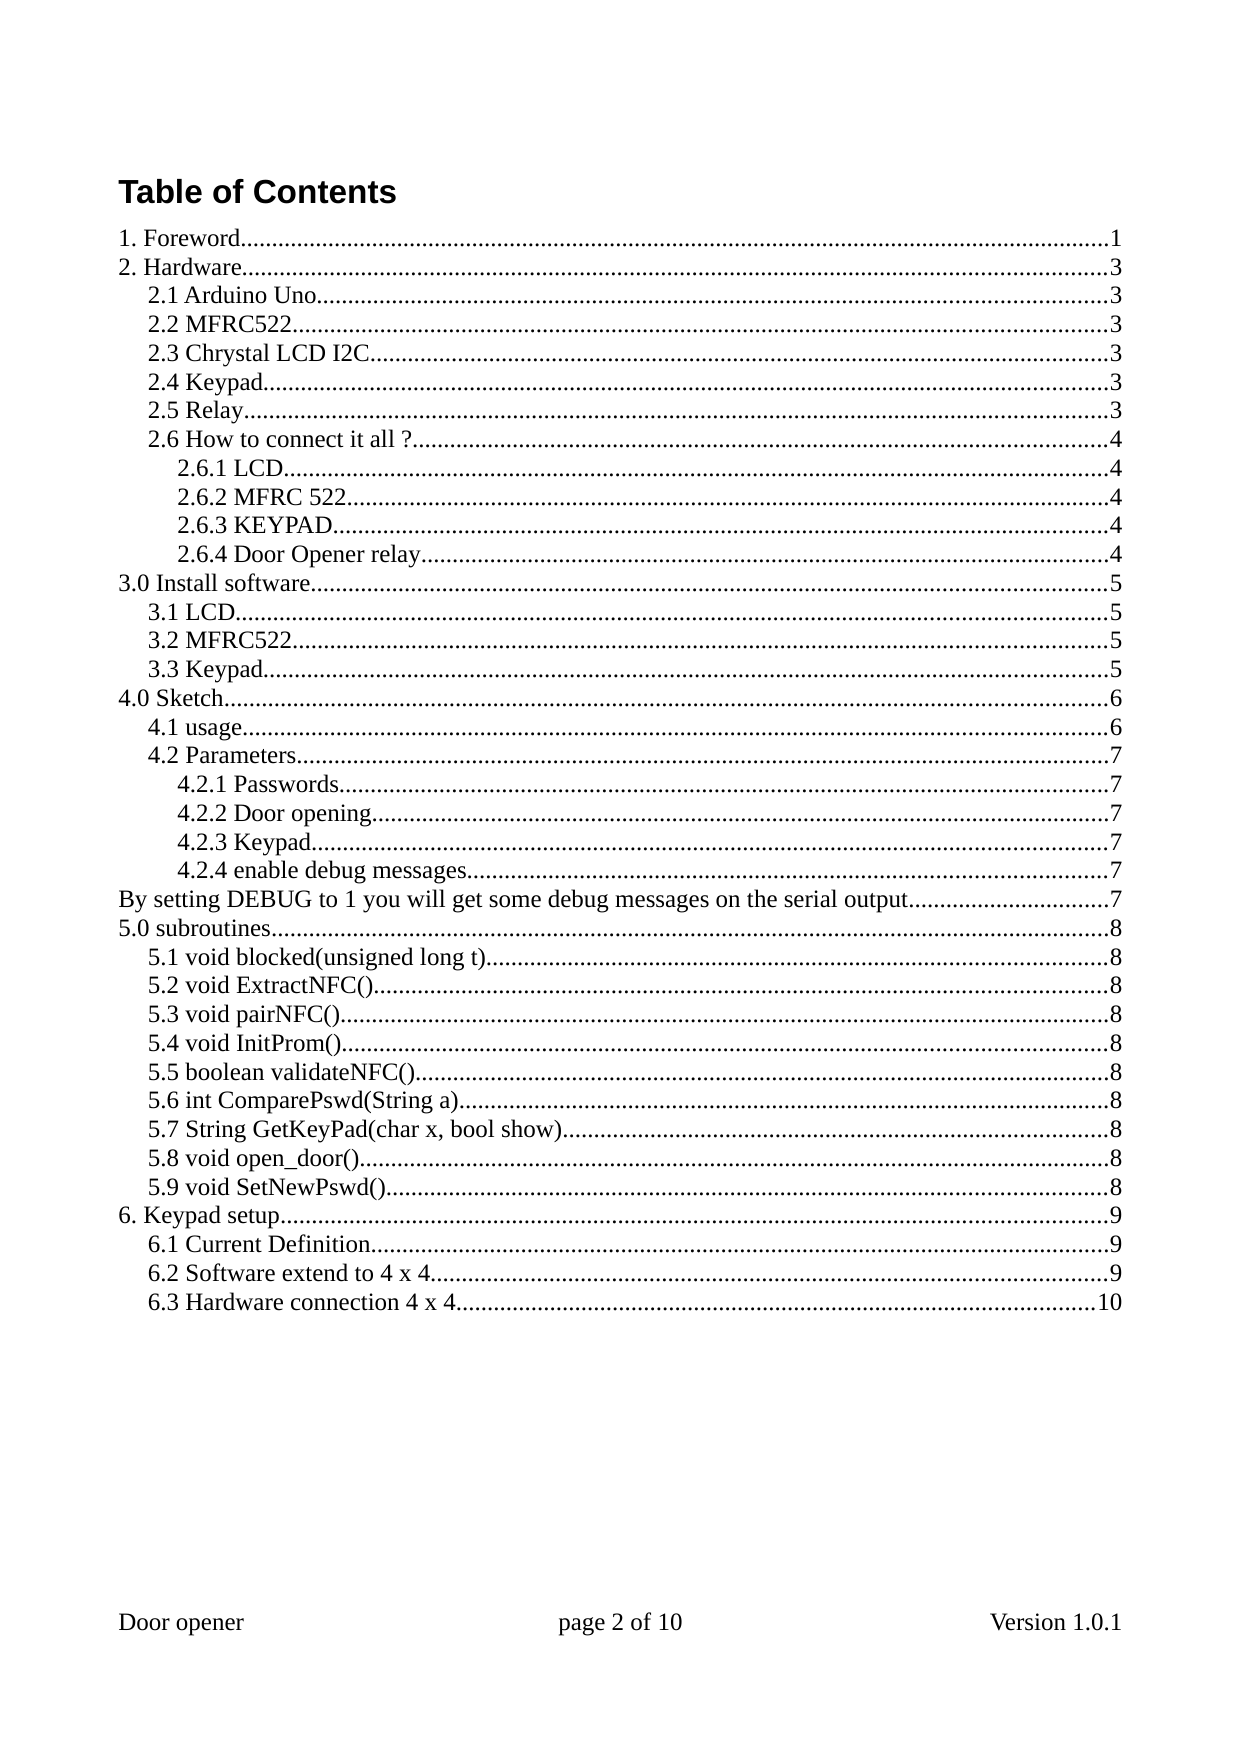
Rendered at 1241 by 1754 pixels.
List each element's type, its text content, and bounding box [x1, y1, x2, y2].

text 6.3 Hardware connection 4 x 4 10 [148, 1287, 1122, 1315]
text 4.0 Sketch 6 [118, 683, 1122, 712]
text 2.6.1 LCD 4 [177, 453, 1122, 482]
text By setting DEBUG to 1 you will get some debug messages on the serial output 7 [118, 884, 1122, 913]
text 2. Hardware 3 [118, 252, 1122, 280]
text 5.2 void ExtractNFC() 8 [148, 970, 1122, 999]
text 2.6.3 KEYPAD 4 [177, 510, 1122, 539]
text 4.2.1 Passwords 7 [177, 769, 1122, 798]
text 3.0 Install software 5 [118, 568, 1122, 597]
text 4.2 Parameters 7 [148, 740, 1122, 769]
text 3.2 MFRC522 5 [148, 625, 1122, 654]
text 5.3 void pairNFC() 8 [148, 999, 1122, 1028]
text 2.3 Chrystal LCD I2C 3 [148, 338, 1122, 367]
text 5.6 int ComparePswd(String a) 8 [148, 1085, 1122, 1114]
text 2.1 Arduino Uno 3 [148, 280, 1122, 309]
subtitle Table of Contents [118, 172, 1122, 210]
text 6.1 Current Definition 9 [148, 1229, 1122, 1258]
text 5.1 void blocked(unsigned long t) 8 [148, 942, 1122, 970]
text 5.8 void open_door() 8 [148, 1143, 1122, 1172]
text 2.4 Keypad 3 [148, 367, 1122, 395]
text 3.1 LCD 5 [148, 597, 1122, 625]
text 4.2.2 Door opening 7 [177, 798, 1122, 827]
text 5.5 boolean validateNFC() 8 [148, 1057, 1122, 1085]
text 2.6 How to connect it all ? 4 [148, 424, 1122, 453]
text 6. Keypad setup 9 [118, 1200, 1122, 1229]
text 2.6.2 MFRC 522 4 [177, 482, 1122, 510]
text 2.5 Relay 3 [148, 395, 1122, 424]
text 5.4 void InitProm() 8 [148, 1028, 1122, 1057]
text 1. Foreword 1 [118, 223, 1122, 252]
text 5.7 String GetKeyPad(char x, bool show) 8 [148, 1114, 1122, 1143]
text 5.9 void SetNewPswd() 8 [148, 1172, 1122, 1200]
text 4.1 usage 6 [148, 712, 1122, 740]
text 2.2 MFRC522 3 [148, 309, 1122, 338]
text 4.2.4 enable debug messages 7 [177, 855, 1122, 884]
text 6.2 Software extend to 4 x 4 9 [148, 1258, 1122, 1287]
text 2.6.4 Door Opener relay 4 [177, 539, 1122, 568]
text 3.3 Keypad 5 [148, 654, 1122, 683]
text 4.2.3 Keypad 7 [177, 827, 1122, 855]
text 5.0 subroutines 8 [118, 913, 1122, 942]
